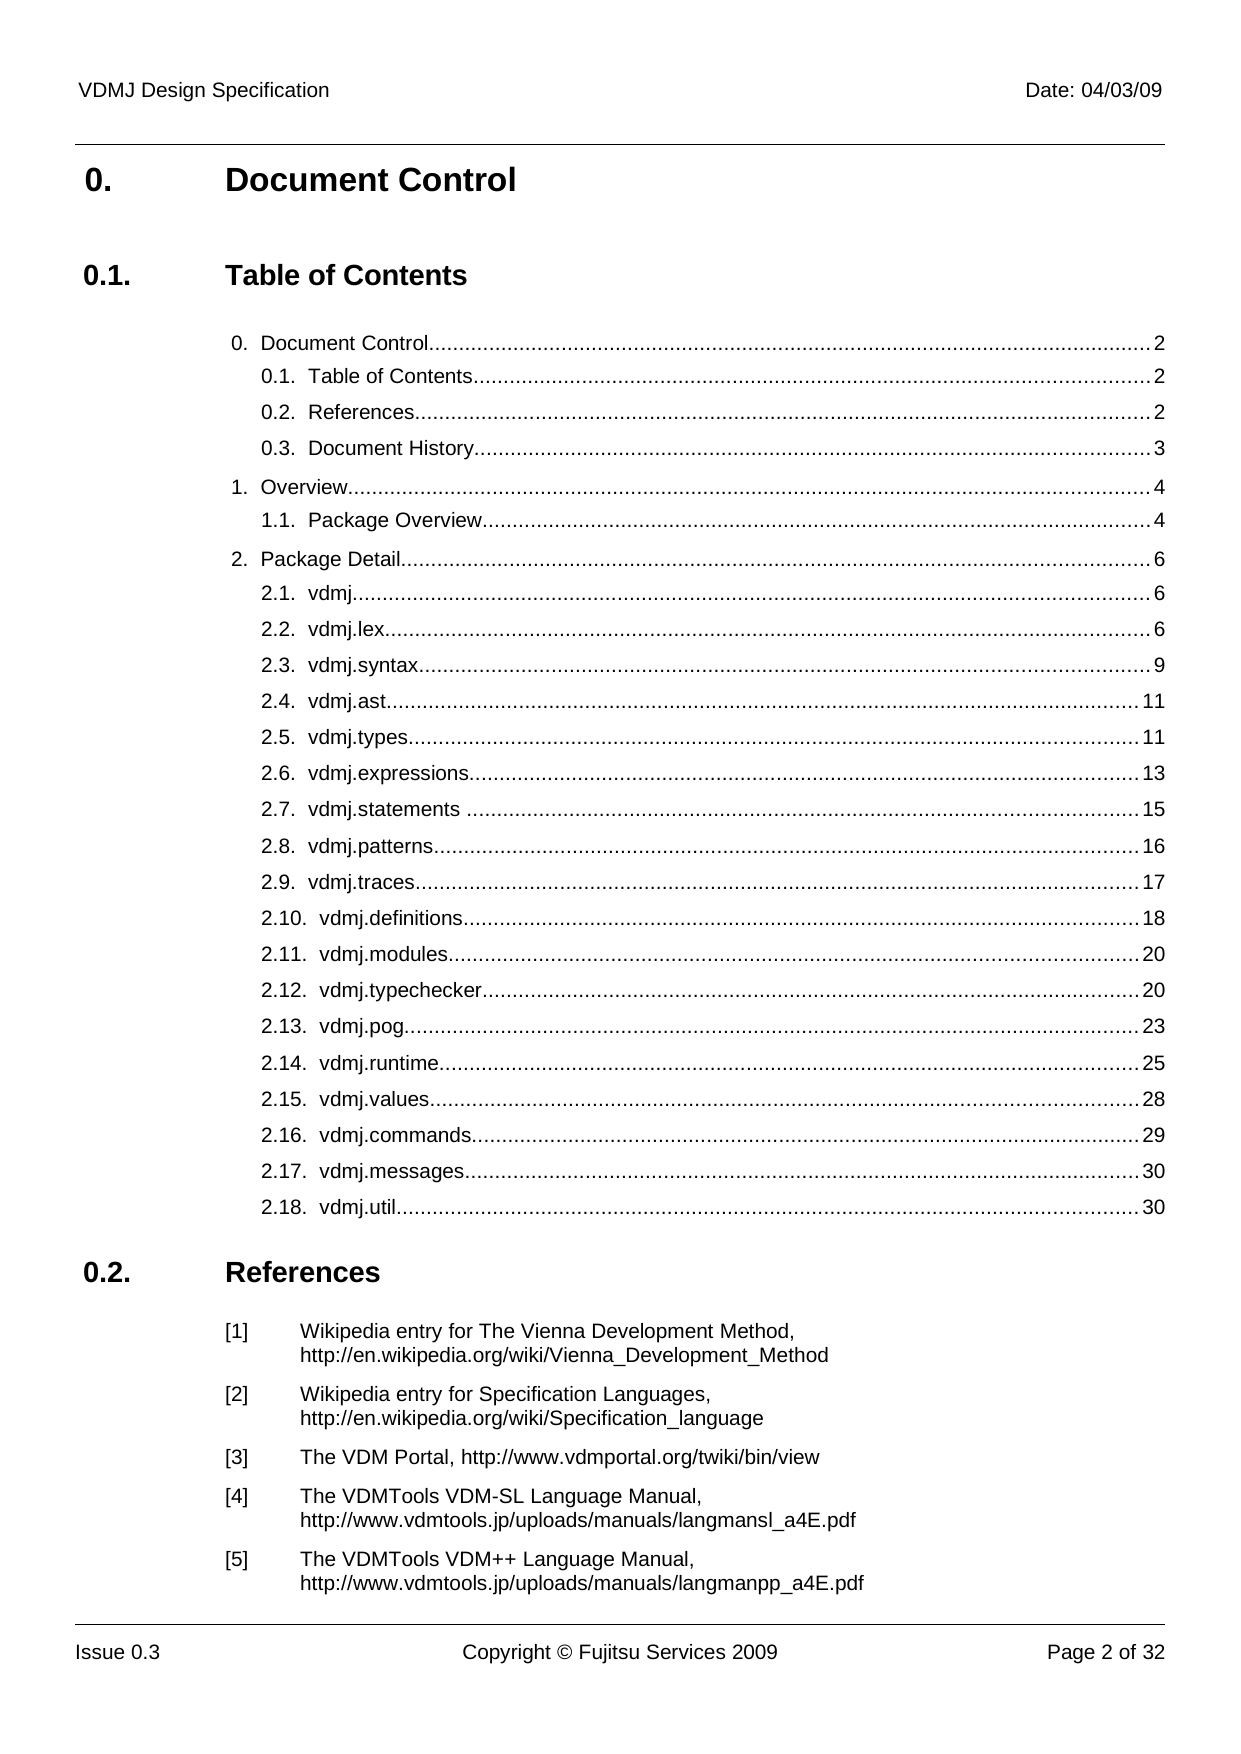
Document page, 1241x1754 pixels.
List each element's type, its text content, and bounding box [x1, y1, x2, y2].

text 2.9. vdmj.traces 17 [255, 870, 1165, 894]
subtitle References [75, 1255, 1165, 1289]
text 2.3. vdmj.syntax 9 [255, 653, 1165, 677]
text 2.5. vdmj.types 11 [255, 725, 1165, 749]
text 2.7. vdmj.statements 15 [255, 797, 1165, 821]
text 2.13. vdmj.pog 23 [255, 1014, 1165, 1038]
text 2.4. vdmj.ast 11 [255, 689, 1165, 713]
text 2.11. vdmj.modules 20 [255, 942, 1165, 966]
text 2.16. vdmj.commands 29 [255, 1123, 1165, 1147]
text 0.3. Document History 3 [255, 436, 1165, 460]
list The VDMTools VDM++ Language Manual, http://www.vdmtools.jp/uploads/manuals/langmanpp_a4E.pdf [225, 1547, 1165, 1595]
text 2.17. vdmj.messages 30 [255, 1159, 1165, 1183]
text 2.8. vdmj.patterns 16 [255, 833, 1165, 858]
list Wikipedia entry for The Vienna Development Method, http://en.wikipedia.org/wiki/Vienna_Development_Method [225, 1319, 1165, 1367]
text 0.2. References 2 [255, 400, 1165, 424]
subtitle Table of Contents [75, 258, 1165, 292]
text 1.1. Package Overview 4 [255, 508, 1165, 532]
text 1. Overview 4 [225, 475, 1165, 499]
text 0. Document Control 2 [225, 331, 1165, 355]
list The VDM Portal, http://www.vdmportal.org/twiki/bin/view [225, 1445, 1165, 1469]
text 2.18. vdmj.util 30 [255, 1195, 1165, 1219]
text 2.2. vdmj.lex 6 [255, 617, 1165, 641]
text 2.14. vdmj.runtime 25 [255, 1050, 1165, 1074]
list Wikipedia entry for Specification Languages, http://en.wikipedia.org/wiki/Specification_language [225, 1382, 1165, 1430]
text 0.1. Table of Contents 2 [255, 364, 1165, 388]
subtitle Document Control [75, 160, 1165, 198]
text 2.10. vdmj.definitions 18 [255, 906, 1165, 930]
text 2.15. vdmj.values 28 [255, 1087, 1165, 1111]
text 2.12. vdmj.typechecker 20 [255, 978, 1165, 1002]
text 2.6. vdmj.expressions 13 [255, 761, 1165, 785]
text 2.1. vdmj 6 [255, 581, 1165, 604]
list The VDMTools VDM-SL Language Manual, http://www.vdmtools.jp/uploads/manuals/langmansl_a4E.pdf [225, 1484, 1165, 1532]
text 2. Package Detail 6 [225, 547, 1165, 571]
